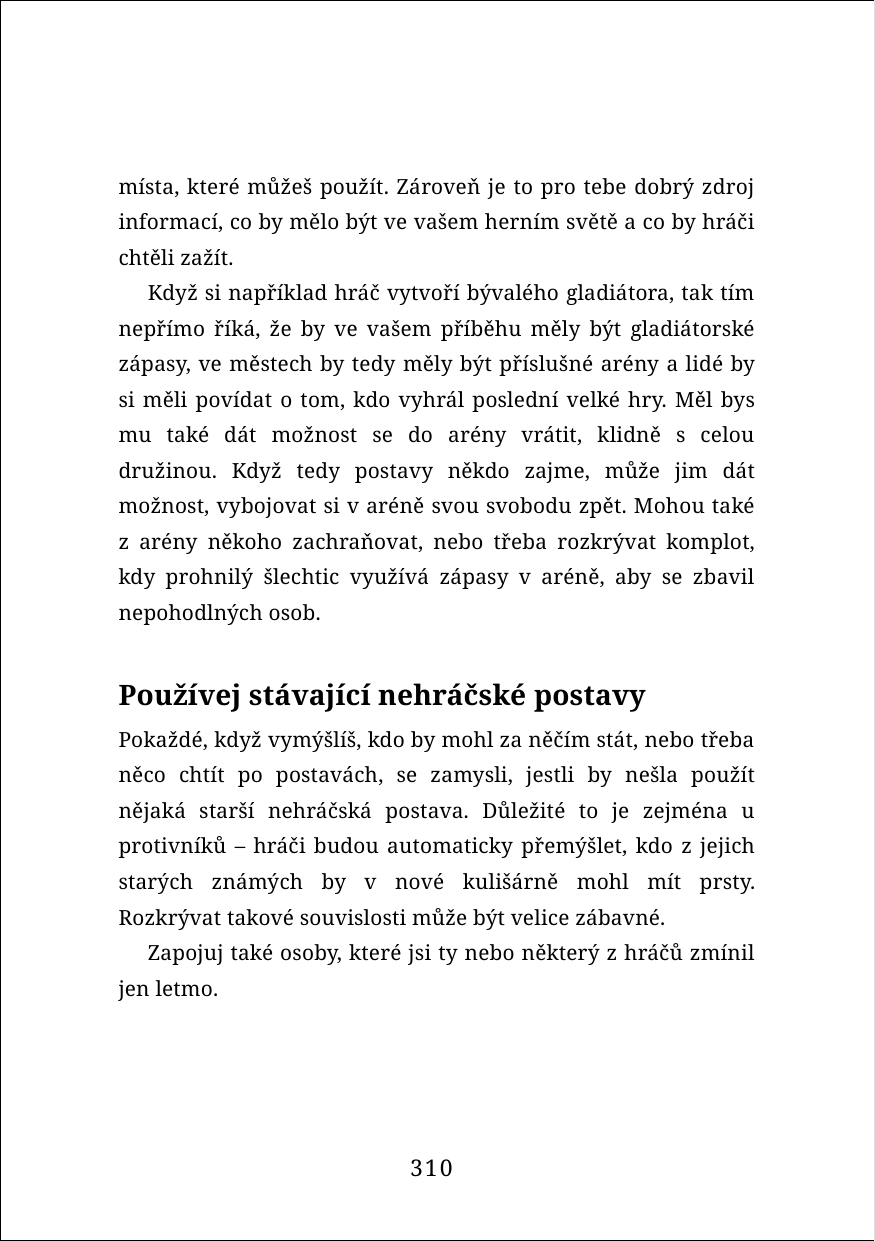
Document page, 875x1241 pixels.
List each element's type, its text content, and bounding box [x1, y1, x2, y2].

text místa, které můžeš použít. Zároveň je to pro tebe dobrý zdroj informací, co by mělo být ve vašem herním světě a co by hráči chtěli zažít. Když si například hráč vytvoří bývalého gladiátora, tak tím nepřímo říká, že by ve vašem příběhu měly být gladiátorské zápasy, ve městech by tedy měly být příslušné arény a lidé by si měli povídat o tom, kdo vyhrál poslední velké hry. Měl bys mu také dát možnost se do arény vrátit, klidně s celou družinou. Když tedy postavy někdo zajme, může jim dát možnost, vybojovat si v aréně svou svobodu zpět. Mohou také z arény někoho zachraňovat, nebo třeba rozkrývat komplot, kdy prohnilý šlechtic využívá zápasy v aréně, aby se zbavil nepohodlných osob. [118, 172, 756, 626]
text Pokaždé, když vymýšlíš, kdo by mohl za něčím stát, nebo třeba něco chtít po postavách, se zamysli, jestli by nešla použít nějaká starší nehráčská postava. Důležité to je zejména u protivníků – hráči budou automaticky přemýšlet, kdo z jejich starých známých by v nové kulišárně mohl mít prsty. Rozkrývat takové souvislosti může být velice zábavné. Zapojuj také osoby, které jsi ty nebo některý z hráčů zmínil jen letmo. [118, 725, 756, 1002]
subtitle Používej stávající nehráčské postavy [118, 675, 756, 713]
